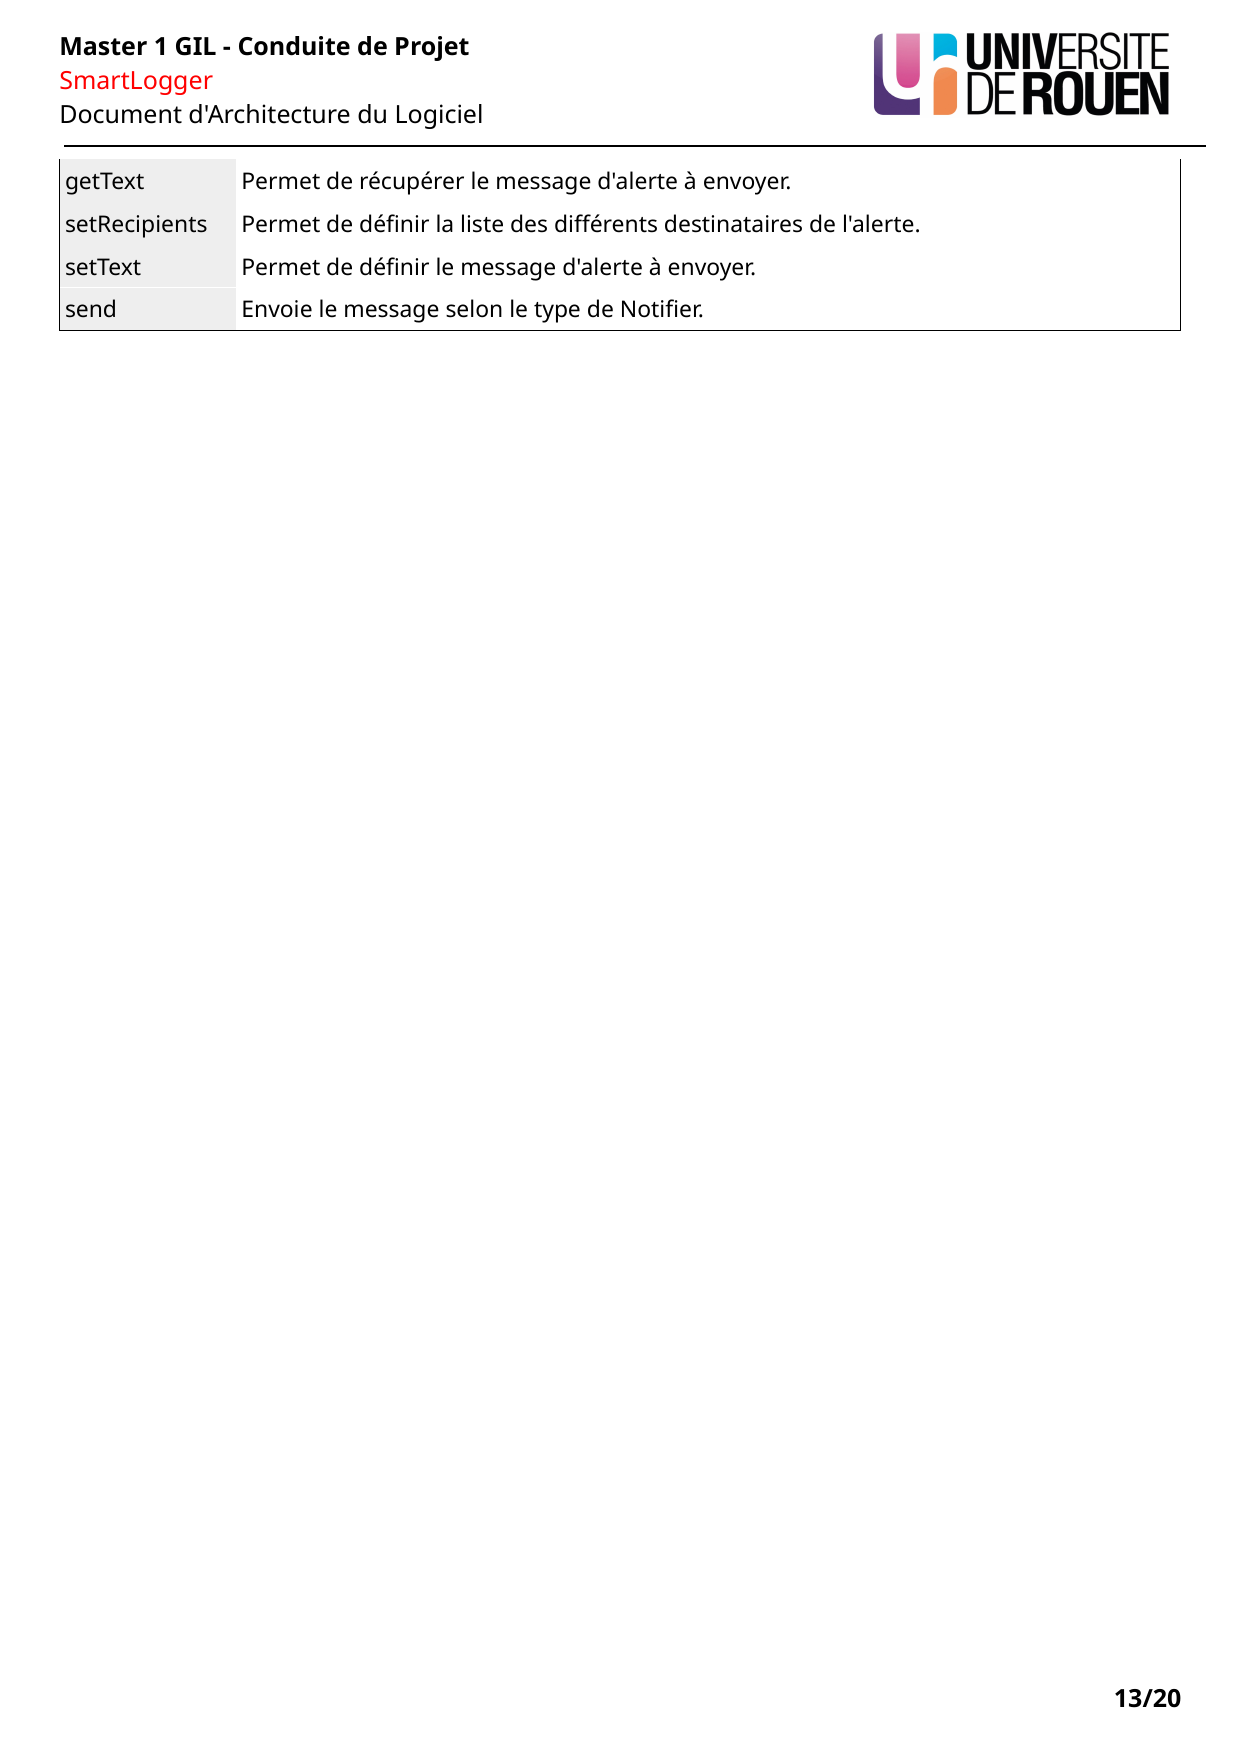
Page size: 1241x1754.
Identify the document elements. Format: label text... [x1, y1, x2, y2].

table_cell send [60, 288, 236, 330]
table_cell getText [60, 159, 236, 202]
picture [872, 32, 1170, 118]
table_cell setText [60, 245, 236, 287]
table_cell Permet de définir le message d'alerte à envoyer. [236, 245, 1180, 287]
table_cell Envoie le message selon le type de Notifier. [236, 288, 1180, 330]
table_cell Permet de définir la liste des différents destinataires de l'alerte. [236, 202, 1180, 245]
table_cell Permet de récupérer le message d'alerte à envoyer. [236, 159, 1180, 202]
table_cell setRecipients [60, 202, 236, 245]
